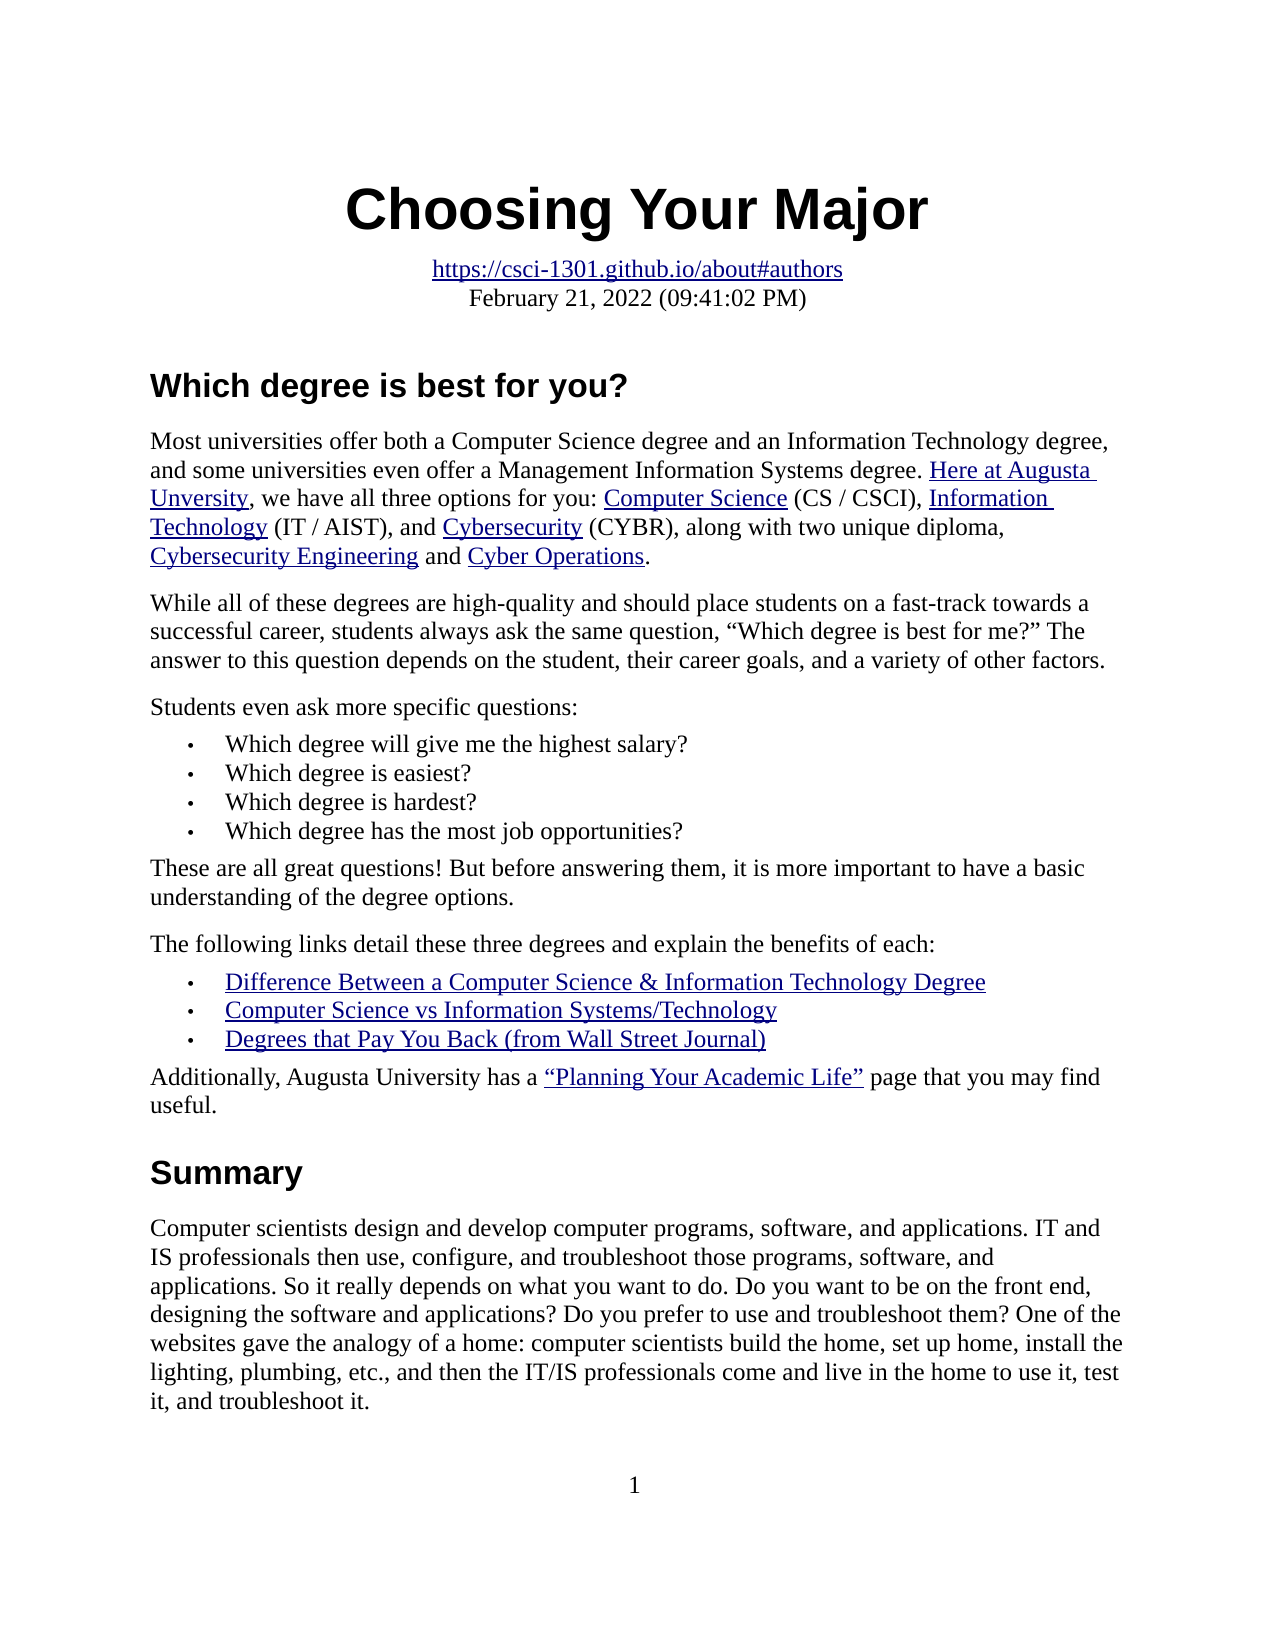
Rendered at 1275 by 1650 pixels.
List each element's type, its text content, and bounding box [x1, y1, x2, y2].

text While all of these degrees are high-quality and should place students on a fast-track towards a successful career, students always ask the same question, “Which degree is best for me?” The answer to this question depends on the student, their career goals, and a variety of other factors. [150, 588, 1125, 674]
list Which degree is hardest? [187, 787, 1125, 816]
text These are all great questions! But before answering them, it is more important to have a basic understanding of the degree options. [150, 853, 1125, 911]
subtitle Which degree is best for you? [150, 366, 1125, 404]
title Choosing Your Major [150, 175, 1125, 242]
text Most universities offer both a Computer Science degree and an Information Technology degree, and some universities even offer a Management Information Systems degree. Here at Augusta Unversity, we have all three options for you: Computer Science (CS / CSCI), Information Technology (IT / AIST), and Cybersecurity (CYBR), along with two unique diploma, Cybersecurity Engineering and Cyber Operations. [150, 426, 1125, 570]
text The following links detail these three degrees and explain the benefits of each: [150, 929, 1125, 958]
text Additionally, Augusta University has a “Planning Your Academic Life” page that you may find useful. [150, 1062, 1125, 1119]
list Which degree will give me the highest salary? [187, 729, 1125, 758]
list Computer Science vs Information Systems/Technology [187, 995, 1125, 1024]
list Which degree has the most job opportunities? [187, 816, 1125, 844]
text Students even ask more specific questions: [150, 692, 1125, 721]
subtitle Summary [150, 1153, 1125, 1192]
list Difference Between a Computer Science & Information Technology Degree [187, 967, 1125, 995]
list Which degree is easiest? [187, 758, 1125, 787]
text Computer scientists design and develop computer programs, software, and applications. IT and IS professionals then use, configure, and troubleshoot those programs, software, and applications. So it really depends on what you want to do. Do you want to be on the front end, designing the software and applications? Do you prefer to use and troubleshoot them? One of the websites gave the analogy of a home: computer scientists build the home, set up home, install the lighting, plumbing, etc., and then the IT/IS professionals come and live in the home to use it, test it, and troubleshoot it. [150, 1213, 1125, 1414]
text February 21, 2022 (09:41:02 PM) [150, 283, 1125, 312]
list Degrees that Pay You Back (from Wall Street Journal) [187, 1024, 1125, 1053]
text https://csci-1301.github.io/about#authors [150, 254, 1125, 283]
